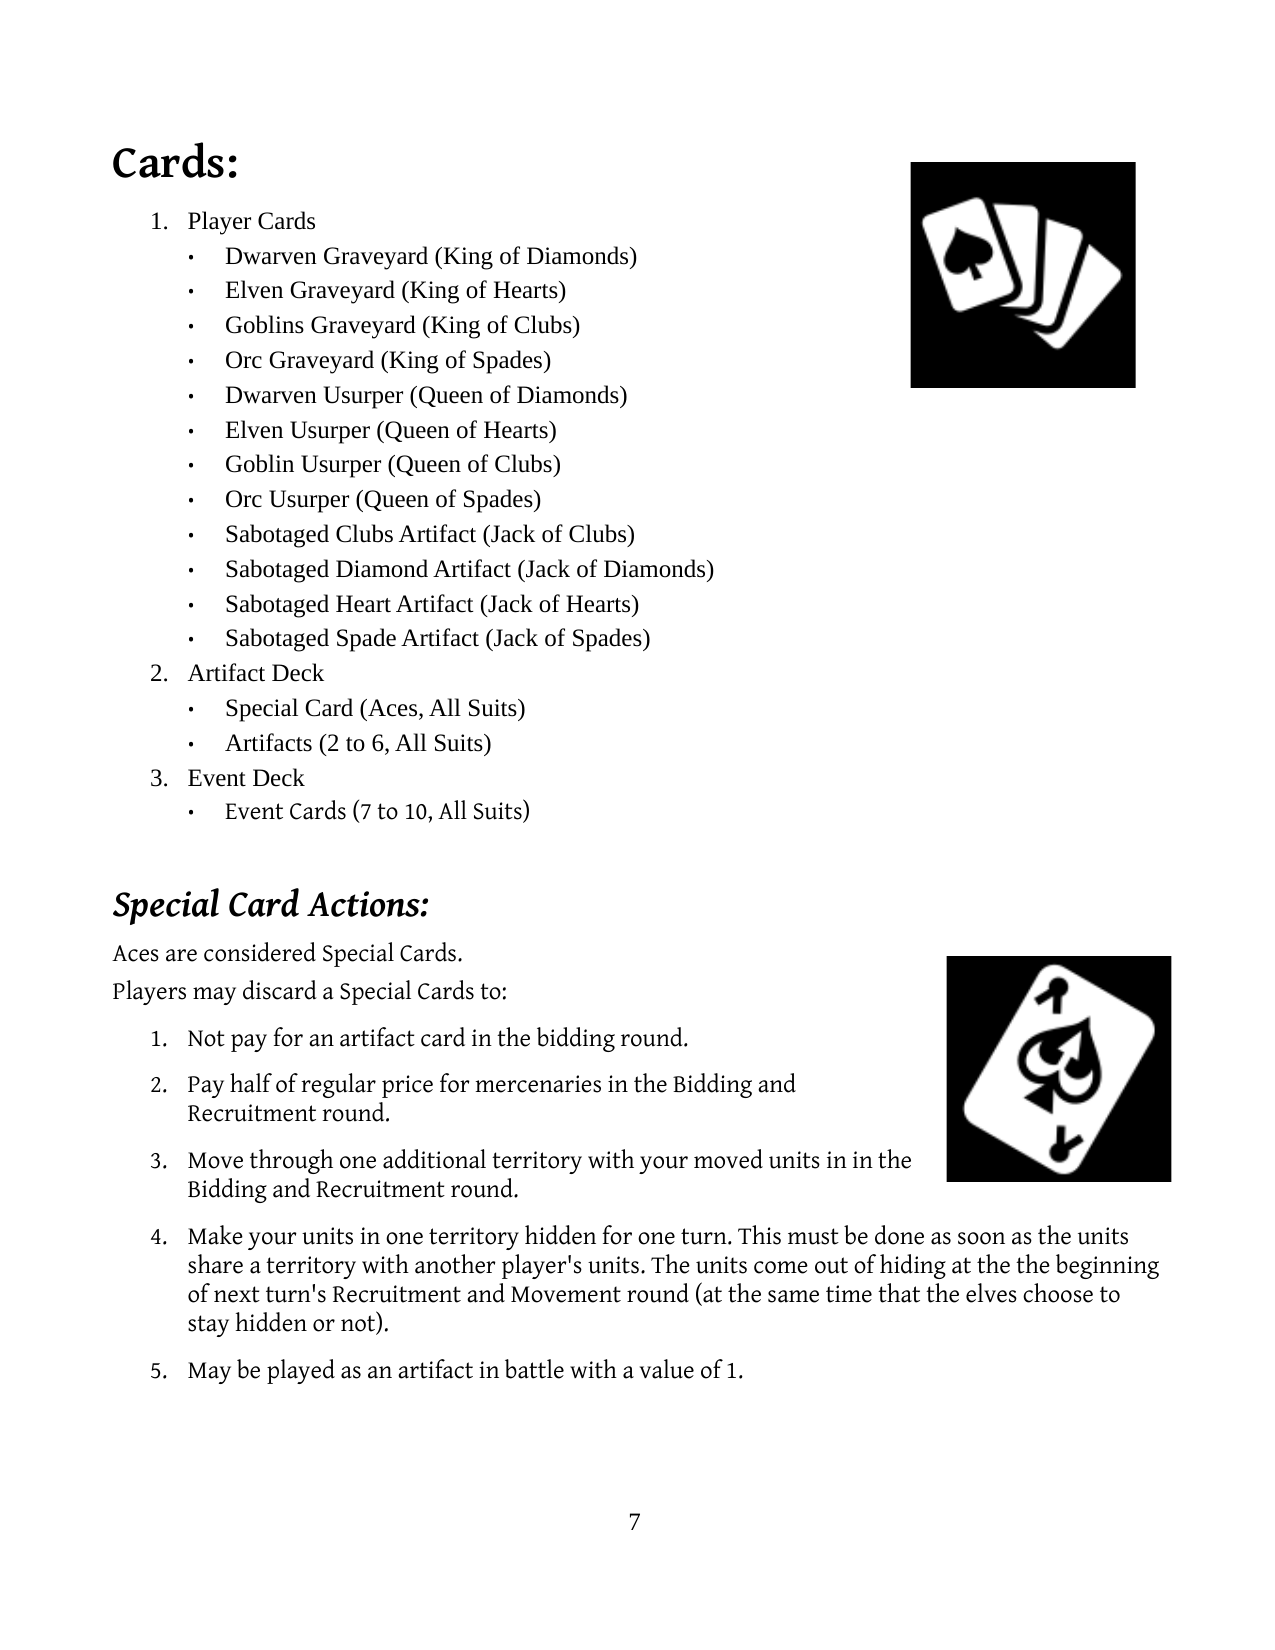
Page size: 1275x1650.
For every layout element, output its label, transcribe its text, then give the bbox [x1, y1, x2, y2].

list [1136, 310, 1162, 339]
list Goblins Graveyard (King of Clubs) [187, 310, 910, 339]
list Dwarven Graveyard (King of Diamonds) [187, 241, 910, 269]
list Goblin Usurper (Queen of Clubs) [187, 449, 1162, 478]
list Pay half of regular price for mercenaries in the Bidding and Recruitment round. [150, 1071, 946, 1129]
list Player Cards [150, 206, 910, 235]
list Move through one additional territory with your moved units in in the Bidding and Recruitment round. [150, 1147, 1162, 1205]
list Not pay for an artifact card in the bidding round. [150, 1024, 946, 1053]
list Event Deck [150, 763, 1162, 791]
text Aces are considered Special Cards. [112, 939, 1162, 968]
list Event Cards (7 to 10, All Suits) [187, 797, 1162, 826]
list Artifacts (2 to 6, All Suits) [187, 728, 1162, 757]
picture [946, 956, 1172, 1182]
list Dwarven Usurper (Queen of Diamonds) [187, 380, 1162, 409]
list Make your units in one territory hidden for one turn. This must be done as soon as the units share a territory with another player's units. The units come out of hiding at the the beginning of next turn's Recruitment and Movement round (at the same time that the elves choose to stay hidden or not). [150, 1223, 1162, 1338]
list Elven Graveyard (King of Hearts) [187, 276, 910, 304]
list Special Card (Aces, All Suits) [187, 693, 1162, 722]
subtitle Special Card Actions: [112, 883, 1162, 927]
list Elven Usurper (Queen of Hearts) [187, 415, 1162, 443]
list Orc Usurper (Queen of Spades) [187, 484, 1162, 513]
list [1136, 206, 1162, 235]
list Sabotaged Diamond Artifact (Jack of Diamonds) [187, 554, 1162, 583]
list May be played as an artifact in battle with a value of 1. [150, 1356, 1162, 1385]
list Orc Graveyard (King of Spades) [187, 345, 910, 374]
list Artifact Deck [150, 658, 1162, 687]
list Sabotaged Heart Artifact (Jack of Hearts) [187, 589, 1162, 617]
list Sabotaged Clubs Artifact (Jack of Clubs) [187, 519, 1162, 548]
list Sabotaged Spade Artifact (Jack of Spades) [187, 623, 1162, 652]
subtitle Cards: [112, 137, 1162, 191]
list [1136, 241, 1162, 269]
picture [910, 162, 1136, 388]
list [1136, 345, 1162, 374]
list [1136, 276, 1162, 304]
text Players may discard a Special Cards to: [112, 977, 946, 1006]
